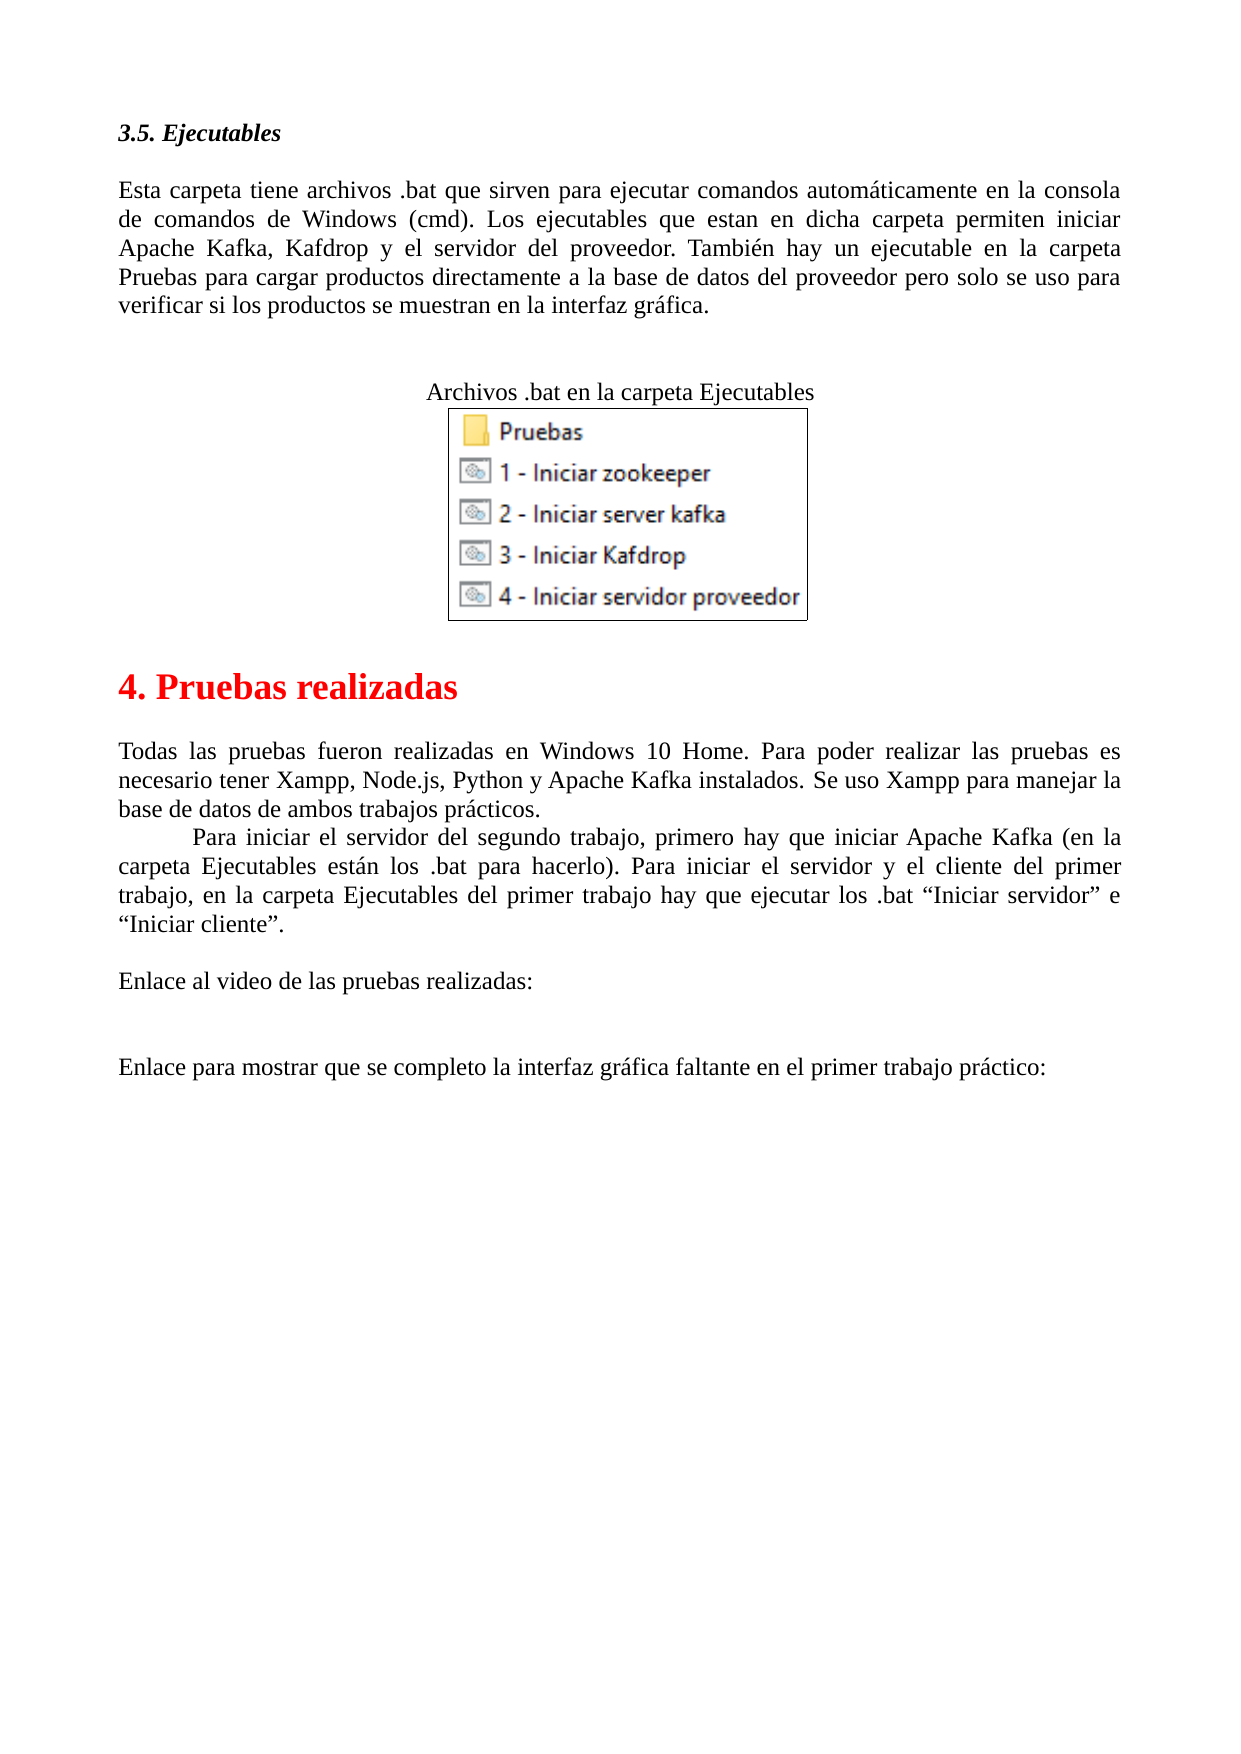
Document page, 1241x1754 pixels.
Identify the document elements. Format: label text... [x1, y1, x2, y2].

text 3.5. Ejecutables [118, 118, 1122, 147]
text 4. Pruebas realizadas [118, 664, 1122, 707]
text Enlace al video de las pruebas realizadas: [118, 966, 1122, 995]
text Archivos .bat en la carpeta Ejecutables [118, 377, 1122, 406]
text Todas las pruebas fueron realizadas en Windows 10 Home. Para poder realizar las pruebas es necesario tener Xampp, Node.js, Python y Apache Kafka instalados. Se uso Xampp para manejar la base de datos de ambos trabajos prácticos. [118, 736, 1122, 822]
text Enlace para mostrar que se completo la interfaz gráfica faltante en el primer trabajo práctico: [118, 1052, 1122, 1081]
text Esta carpeta tiene archivos .bat que sirven para ejecutar comandos automáticamente en la consola de comandos de Windows (cmd). Los ejecutables que estan en dicha carpeta permiten iniciar Apache Kafka, Kafdrop y el servidor del proveedor. También hay un ejecutable en la carpeta Pruebas para cargar productos directamente a la base de datos del proveedor pero solo se uso para verificar si los productos se muestran en la interfaz gráfica. [118, 176, 1122, 319]
text Para iniciar el servidor del segundo trabajo, primero hay que iniciar Apache Kafka (en la carpeta Ejecutables están los .bat para hacerlo). Para iniciar el servidor y el cliente del primer trabajo, en la carpeta Ejecutables del primer trabajo hay que ejecutar los .bat “Iniciar servidor” e “Iniciar cliente”. [118, 822, 1122, 937]
picture [451, 411, 804, 617]
